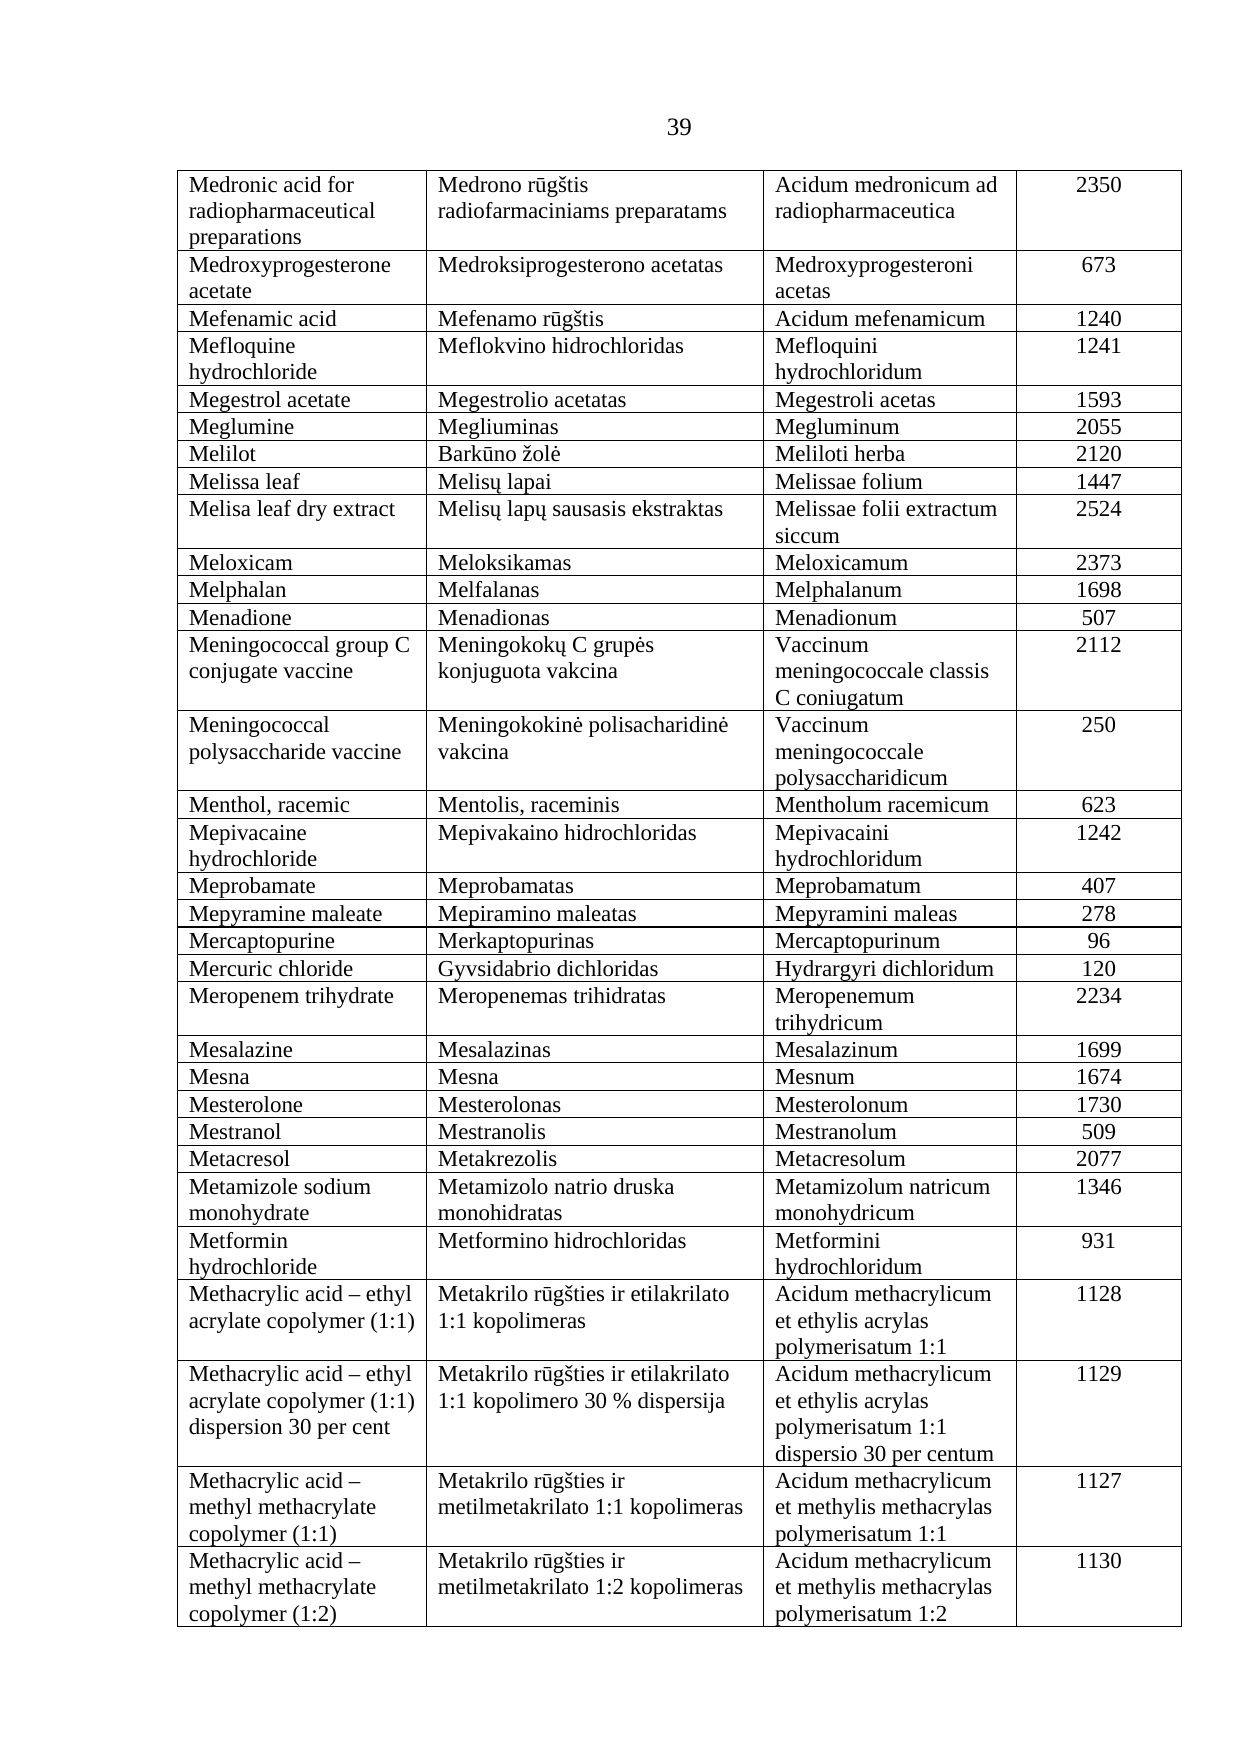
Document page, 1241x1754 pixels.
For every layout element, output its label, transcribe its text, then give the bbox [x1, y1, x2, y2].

table_cell Metakrilo rūgšties ir metilmetakrilato 1:2 kopolimeras [427, 1547, 763, 1626]
table_cell Mepivacaine hydrochloride [178, 819, 426, 872]
table_cell Megliuminas [427, 413, 763, 439]
table_cell Menadione [178, 604, 426, 630]
table_cell Mestranol [178, 1118, 426, 1144]
table_cell Acidum mefenamicum [764, 305, 1016, 331]
table_cell Melisa leaf dry extract [178, 495, 426, 548]
table_cell Mesalazinas [427, 1036, 763, 1062]
table_cell Mefenamo rūgštis [427, 305, 763, 331]
table_cell Methacrylic acid – ethyl acrylate copolymer (1:1) [178, 1280, 426, 1359]
table_cell Mentolis, raceminis [427, 791, 763, 818]
table_cell Mefenamic acid [178, 305, 426, 331]
table_cell Melphalan [178, 576, 426, 603]
table_cell Acidum methacrylicum et ethylis acrylas polymerisatum 1:1 [764, 1280, 1016, 1359]
table_cell 1447 [1017, 468, 1181, 494]
table_cell Melfalanas [427, 576, 763, 603]
table_cell Metformin hydrochloride [178, 1227, 426, 1279]
table_cell Mercaptopurinum [764, 928, 1016, 954]
table_cell 1130 [1017, 1547, 1181, 1626]
table_cell 1242 [1017, 819, 1181, 872]
table_cell Meglumine [178, 413, 426, 439]
table_cell Mefloquine hydrochloride [178, 332, 426, 385]
table_cell Megestroli acetas [764, 386, 1016, 412]
table_cell Metamizole sodium monohydrate [178, 1173, 426, 1226]
table_cell Megestrolio acetatas [427, 386, 763, 412]
table_cell Menadionas [427, 604, 763, 630]
table_cell 507 [1017, 604, 1181, 630]
table_cell Mesna [427, 1063, 763, 1090]
table_cell Meningococcal polysaccharide vaccine [178, 711, 426, 790]
table_cell Mepivacaini hydrochloridum [764, 819, 1016, 872]
table_cell Meropenemum trihydricum [764, 982, 1016, 1035]
table_cell Melilot [178, 441, 426, 467]
table_cell Metakrilo rūgšties ir metilmetakrilato 1:1 kopolimeras [427, 1467, 763, 1546]
table_cell Acidum medronicum ad radiopharmaceutica [764, 171, 1016, 250]
table_cell Mesna [178, 1063, 426, 1090]
table_cell Metamizolo natrio druska monohidratas [427, 1173, 763, 1226]
table_cell 96 [1017, 928, 1181, 954]
table_cell Mesterolone [178, 1091, 426, 1117]
table_cell Methacrylic acid – methyl methacrylate copolymer (1:2) [178, 1547, 426, 1626]
table_cell Metacresol [178, 1146, 426, 1172]
table_cell Mestranolum [764, 1118, 1016, 1144]
table_cell 2524 [1017, 495, 1181, 548]
table_cell Methacrylic acid – ethyl acrylate copolymer (1:1) dispersion 30 per cent [178, 1361, 426, 1466]
table_cell Menadionum [764, 604, 1016, 630]
table_cell Vaccinum meningococcale polysaccharidicum [764, 711, 1016, 790]
table_cell 623 [1017, 791, 1181, 818]
table_cell Mesalazine [178, 1036, 426, 1062]
table_cell Melphalanum [764, 576, 1016, 603]
table_cell 250 [1017, 711, 1181, 790]
table_cell Metacresolum [764, 1146, 1016, 1172]
table_cell Meloksikamas [427, 549, 763, 575]
table_cell Melisų lapų sausasis ekstraktas [427, 495, 763, 548]
table_cell Melisų lapai [427, 468, 763, 494]
table_cell Medroksiprogesterono acetatas [427, 251, 763, 303]
table_cell 931 [1017, 1227, 1181, 1279]
table_cell Mepyramini maleas [764, 900, 1016, 926]
table_cell Mercuric chloride [178, 955, 426, 981]
table_cell Melissae folii extractum siccum [764, 495, 1016, 548]
table_cell Megluminum [764, 413, 1016, 439]
table_cell Meropenem trihydrate [178, 982, 426, 1035]
table_cell Metformino hidrochloridas [427, 1227, 763, 1279]
table_cell Meflokvino hidrochloridas [427, 332, 763, 385]
table_cell 1699 [1017, 1036, 1181, 1062]
table_cell Mesterolonum [764, 1091, 1016, 1117]
table_cell 2373 [1017, 549, 1181, 575]
table_cell 2350 [1017, 171, 1181, 250]
table_cell 1730 [1017, 1091, 1181, 1117]
table_cell Barkūno žolė [427, 441, 763, 467]
table_cell Medrono rūgštis radiofarmaciniams preparatams [427, 171, 763, 250]
table_cell Mentholum racemicum [764, 791, 1016, 818]
table_cell Meprobamate [178, 873, 426, 899]
table_cell Meloxicam [178, 549, 426, 575]
table_cell Meningococcal group C conjugate vaccine [178, 631, 426, 710]
table_cell Meprobamatas [427, 873, 763, 899]
table_cell Vaccinum meningococcale classis C coniugatum [764, 631, 1016, 710]
table_cell Meprobamatum [764, 873, 1016, 899]
table_cell 1127 [1017, 1467, 1181, 1546]
table_cell Acidum methacrylicum et ethylis acrylas polymerisatum 1:1 dispersio 30 per centum [764, 1361, 1016, 1466]
table_cell Mesalazinum [764, 1036, 1016, 1062]
table_cell Melissa leaf [178, 468, 426, 494]
table_cell 673 [1017, 251, 1181, 303]
table_cell Metakrilo rūgšties ir etilakrilato 1:1 kopolimeras [427, 1280, 763, 1359]
table_cell Acidum methacrylicum et methylis methacrylas polymerisatum 1:2 [764, 1547, 1016, 1626]
table_cell Meropenemas trihidratas [427, 982, 763, 1035]
table_cell Melissae folium [764, 468, 1016, 494]
table_cell 2077 [1017, 1146, 1181, 1172]
table_cell Mepyramine maleate [178, 900, 426, 926]
table_cell Merkaptopurinas [427, 928, 763, 954]
table_cell Hydrargyri dichloridum [764, 955, 1016, 981]
table_cell Metakrilo rūgšties ir etilakrilato 1:1 kopolimero 30 % dispersija [427, 1361, 763, 1466]
table_cell 2234 [1017, 982, 1181, 1035]
table_cell Metamizolum natricum monohydricum [764, 1173, 1016, 1226]
table_cell 120 [1017, 955, 1181, 981]
table_cell Medroxyprogesteroni acetas [764, 251, 1016, 303]
table_cell Metformini hydrochloridum [764, 1227, 1016, 1279]
table_cell 2055 [1017, 413, 1181, 439]
table_cell 2112 [1017, 631, 1181, 710]
table_cell Meningokokinė polisacharidinė vakcina [427, 711, 763, 790]
table_cell Medronic acid for radiopharmaceutical preparations [178, 171, 426, 250]
table_cell Acidum methacrylicum et methylis methacrylas polymerisatum 1:1 [764, 1467, 1016, 1546]
table_cell 1346 [1017, 1173, 1181, 1226]
table_cell 1698 [1017, 576, 1181, 603]
table_cell Menthol, racemic [178, 791, 426, 818]
table_cell 1240 [1017, 305, 1181, 331]
table_cell 278 [1017, 900, 1181, 926]
table_cell Methacrylic acid – methyl methacrylate copolymer (1:1) [178, 1467, 426, 1546]
table_cell Meloxicamum [764, 549, 1016, 575]
table_cell 2120 [1017, 441, 1181, 467]
table_cell 1593 [1017, 386, 1181, 412]
table_cell Meningokokų C grupės konjuguota vakcina [427, 631, 763, 710]
table_cell Mesterolonas [427, 1091, 763, 1117]
table_cell 1241 [1017, 332, 1181, 385]
table_cell Mefloquini hydrochloridum [764, 332, 1016, 385]
table_cell 1129 [1017, 1361, 1181, 1466]
table_cell Mesnum [764, 1063, 1016, 1090]
table_cell 509 [1017, 1118, 1181, 1144]
table_cell 1128 [1017, 1280, 1181, 1359]
table_cell Gyvsidabrio dichloridas [427, 955, 763, 981]
table_cell Mestranolis [427, 1118, 763, 1144]
table_cell Mercaptopurine [178, 928, 426, 954]
table_cell 1674 [1017, 1063, 1181, 1090]
table_cell Megestrol acetate [178, 386, 426, 412]
table_cell 407 [1017, 873, 1181, 899]
table_cell Meliloti herba [764, 441, 1016, 467]
table_cell Medroxyprogesterone acetate [178, 251, 426, 303]
table_cell Metakrezolis [427, 1146, 763, 1172]
table_cell Mepivakaino hidrochloridas [427, 819, 763, 872]
table_cell Mepiramino maleatas [427, 900, 763, 926]
